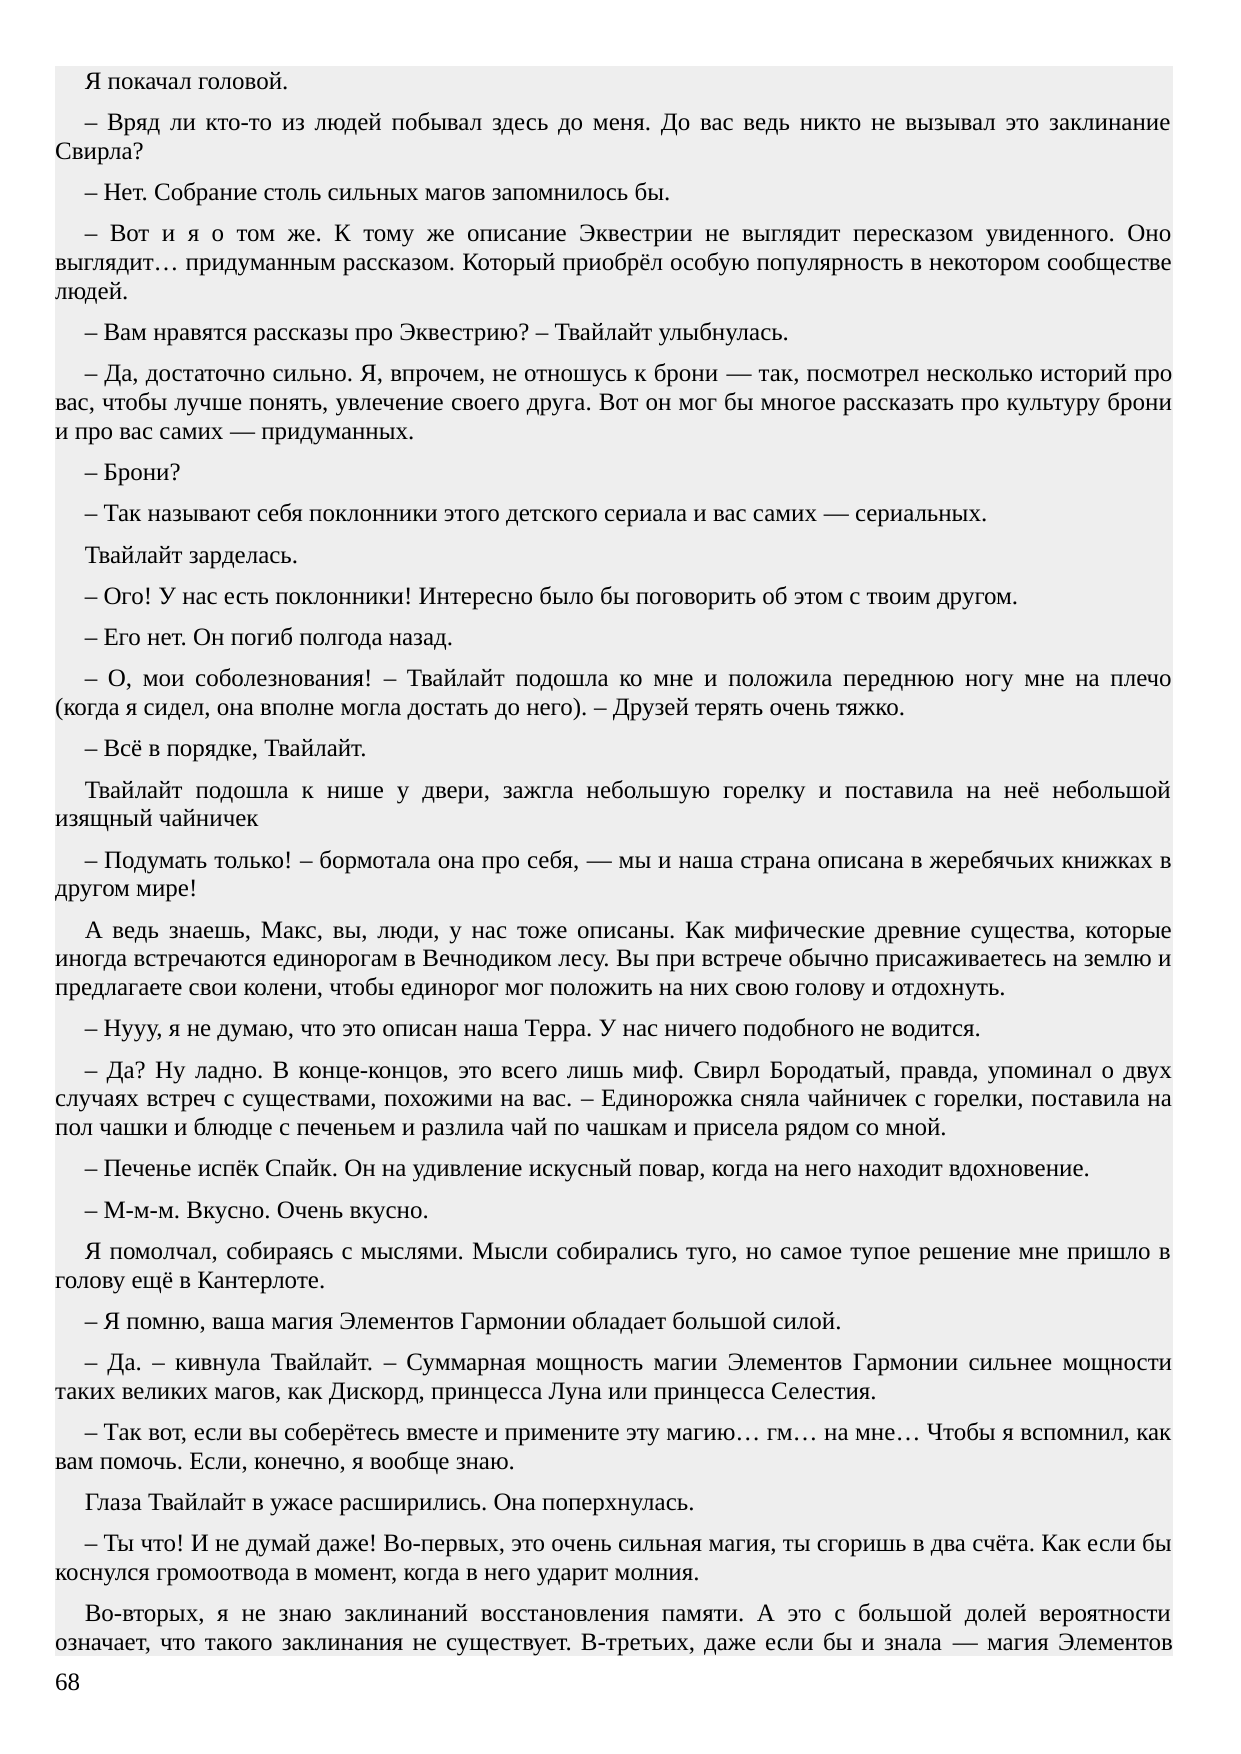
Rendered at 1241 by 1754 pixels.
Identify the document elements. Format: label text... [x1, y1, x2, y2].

text – Вряд ли кто-то из людей побывал здесь до меня. До вас ведь никто не вызывал это заклинание Свирла? [55, 107, 1173, 165]
text – Так вот, если вы соберётесь вместе и примените эту магию… гм… на мне… Чтобы я вспомнил, как вам помочь. Если, конечно, я вообще знаю. [55, 1417, 1173, 1475]
text – Так называют себя поклонники этого детского сериала и вас самих — сериальных. [55, 498, 1173, 527]
text – Да, достаточно сильно. Я, впрочем, не отношусь к брони — так, посмотрел несколько историй про вас, чтобы лучше понять, увлечение своего друга. Вот он мог бы многое рассказать про культуру брони и про вас самих — придуманных. [55, 358, 1173, 445]
text – Нууу, я не думаю, что это описан наша Терра. У нас ничего подобного не водится. [55, 1013, 1173, 1042]
text Глаза Твайлайт в ужасе расширились. Она поперхнулась. [55, 1487, 1173, 1516]
text – Подумать только! – бормотала она про себя, — мы и наша страна описана в жеребячьих книжках в другом мире! [55, 845, 1173, 902]
text – Его нет. Он погиб полгода назад. [55, 622, 1173, 651]
text – Печенье испёк Спайк. Он на удивление искусный повар, когда на него находит вдохновение. [55, 1153, 1173, 1182]
text Твайлайт зарделась. [55, 540, 1173, 568]
text – Вот и я о том же. К тому же описание Эквестрии не выглядит пересказом увиденного. Оно выглядит… придуманным рассказом. Который приобрёл особую популярность в некотором сообществе людей. [55, 218, 1173, 305]
text Я покачал головой. [55, 66, 1173, 95]
text – М-м-м. Вкусно. Очень вкусно. [55, 1195, 1173, 1223]
text – Ты что! И не думай даже! Во-первых, это очень сильная магия, ты сгоришь в два счёта. Как если бы коснулся громоотвода в момент, когда в него ударит молния. [55, 1528, 1173, 1586]
text – Я помню, ваша магия Элементов Гармонии обладает большой силой. [55, 1306, 1173, 1335]
text – Да. – кивнула Твайлайт. – Суммарная мощность магии Элементов Гармонии сильнее мощности таких великих магов, как Дискорд, принцесса Луна или принцесса Селестия. [55, 1347, 1173, 1405]
text – Брони? [55, 457, 1173, 486]
text – Да? Ну ладно. В конце-концов, это всего лишь миф. Свирл Бородатый, правда, упоминал о двух случаях встреч с существами, похожими на вас. – Единорожка сняла чайничек с горелки, поставила на пол чашки и блюдце с печеньем и разлила чай по чашкам и присела рядом со мной. [55, 1055, 1173, 1141]
text Я помолчал, собираясь с мыслями. Мысли собирались туго, но самое тупое решение мне пришло в голову ещё в Кантерлоте. [55, 1236, 1173, 1293]
text – Ого! У нас есть поклонники! Интересно было бы поговорить об этом с твоим другом. [55, 581, 1173, 610]
text А ведь знаешь, Макс, вы, люди, у нас тоже описаны. Как мифические древние существа, которые иногда встречаются единорогам в Вечнодиком лесу. Вы при встрече обычно присаживаетесь на землю и предлагаете свои колени, чтобы единорог мог положить на них свою голову и отдохнуть. [55, 915, 1173, 1001]
text – О, мои соболезнования! – Твайлайт подошла ко мне и положила переднюю ногу мне на плечо (когда я сидел, она вполне могла достать до него). – Друзей терять очень тяжко. [55, 663, 1173, 721]
text – Всё в порядке, Твайлайт. [55, 733, 1173, 762]
text Твайлайт подошла к нише у двери, зажгла небольшую горелку и поставила на неё небольшой изящный чайничек [55, 775, 1173, 832]
text – Вам нравятся рассказы про Эквестрию? – Твайлайт улыбнулась. [55, 317, 1173, 346]
text Во-вторых, я не знаю заклинаний восстановления памяти. А это с большой долей вероятности означает, что такого заклинания не существует. В-третьих, даже если бы и знала — магия Элементов [55, 1598, 1173, 1656]
text – Нет. Собрание столь сильных магов запомнилось бы. [55, 177, 1173, 206]
